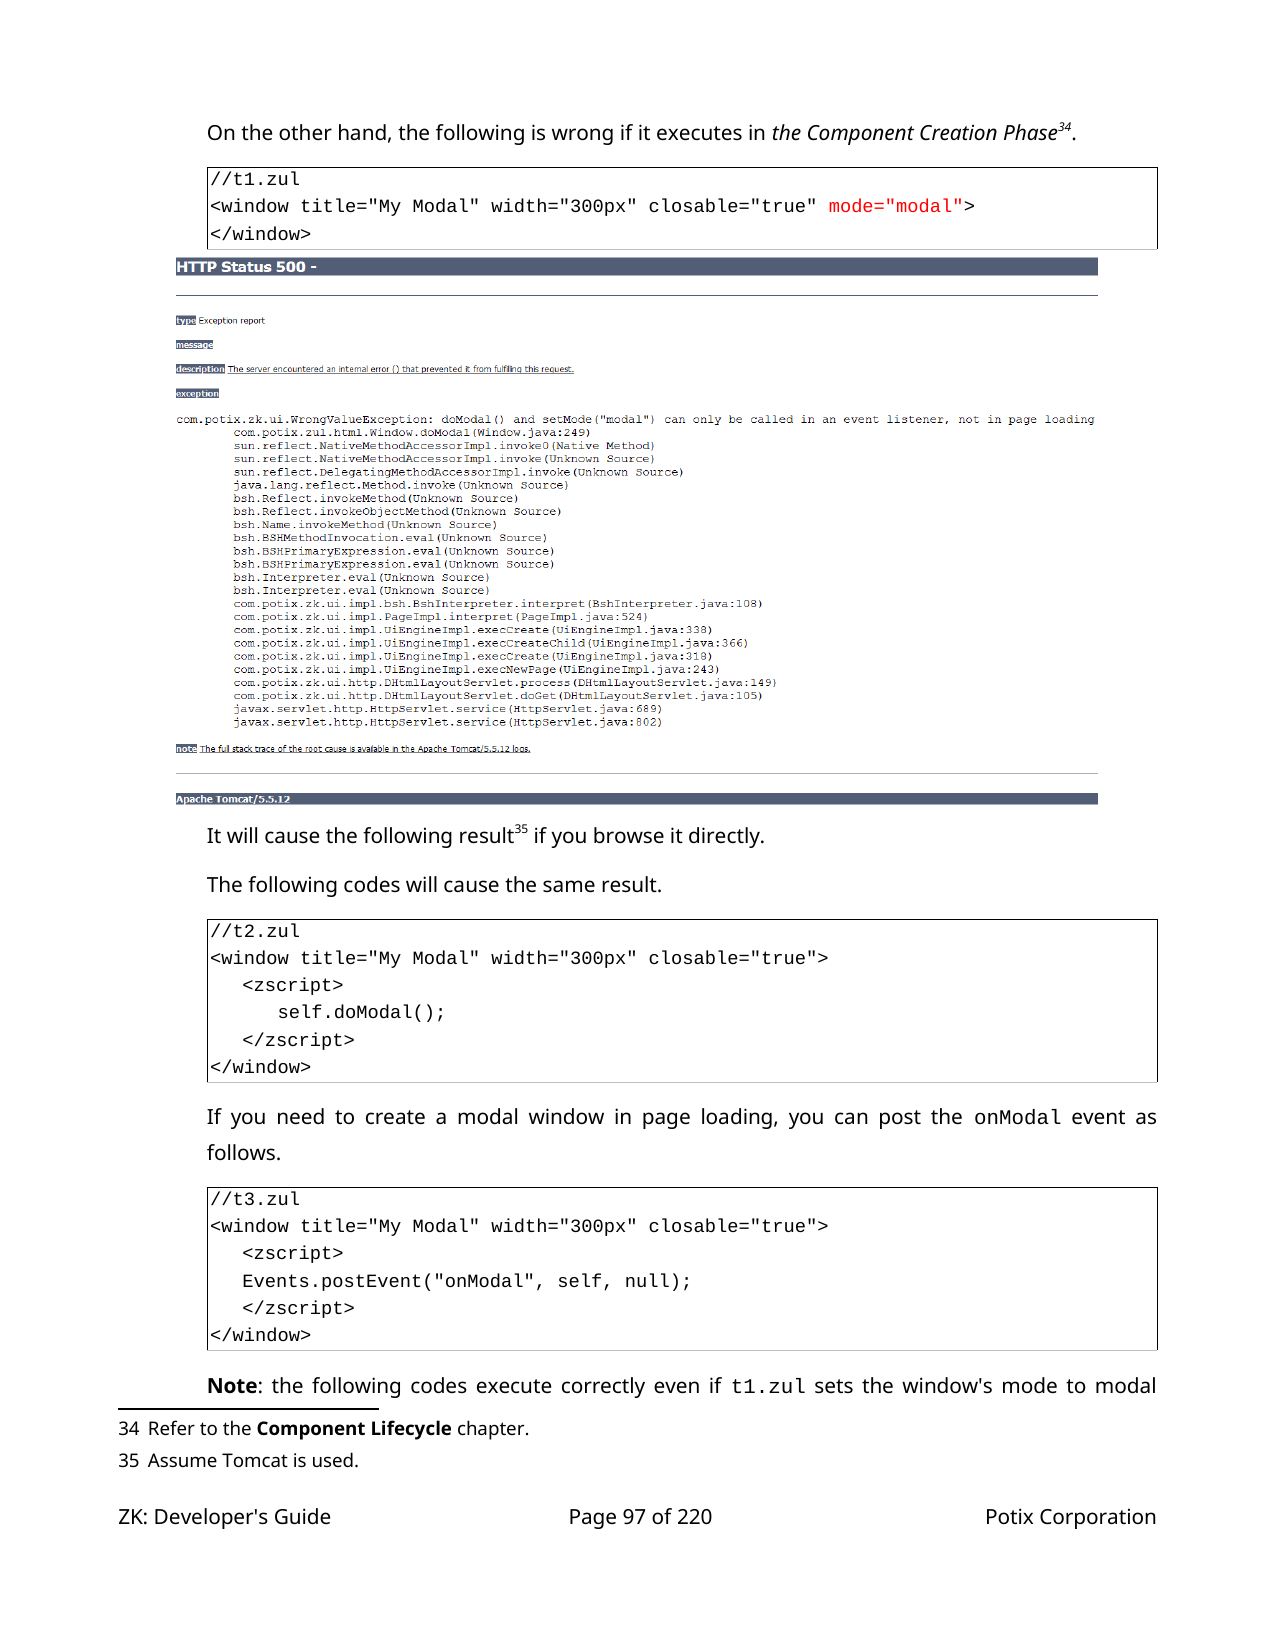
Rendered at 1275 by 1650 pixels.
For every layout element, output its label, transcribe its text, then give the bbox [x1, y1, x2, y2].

text <window title="My Modal" width="300px" closable="true"> [208, 1214, 1157, 1238]
text </window> [208, 1323, 1157, 1350]
text It will cause the following result if you browse it directly. [207, 808, 1157, 849]
text </window> [208, 1054, 1157, 1082]
text <window title="My Modal" width="300px" closable="true"> [208, 946, 1157, 970]
text The following codes will cause the same result. [207, 870, 1157, 898]
text Events.postEvent("onModal", self, null); [208, 1268, 1157, 1293]
text Assume Tomcat is used. [118, 1447, 1157, 1473]
text //t3.zul [208, 1188, 1157, 1211]
text On the other hand, the following is wrong if it executes in the Component Creation Phase. [207, 118, 1157, 146]
picture [172, 254, 1103, 808]
text Refer to the Component Lifecycle chapter. [118, 1416, 1157, 1441]
text </zscript> [208, 1296, 1157, 1320]
text <window title="My Modal" width="300px" closable="true" mode="modal"> [208, 194, 1157, 218]
text //t1.zul [208, 168, 1157, 191]
text <zscript> [208, 1241, 1157, 1266]
text self.doModal(); [208, 1000, 1157, 1024]
text </zscript> [208, 1027, 1157, 1052]
text <zscript> [208, 973, 1157, 997]
text If you need to create a modal window in page loading, you can post the onModal event as follows. [207, 1102, 1157, 1166]
text </window> [208, 221, 1157, 249]
text //t2.zul [208, 920, 1157, 943]
text Note: the following codes execute correctly even if t1.zul sets the window's mode to modal [207, 1371, 1157, 1399]
